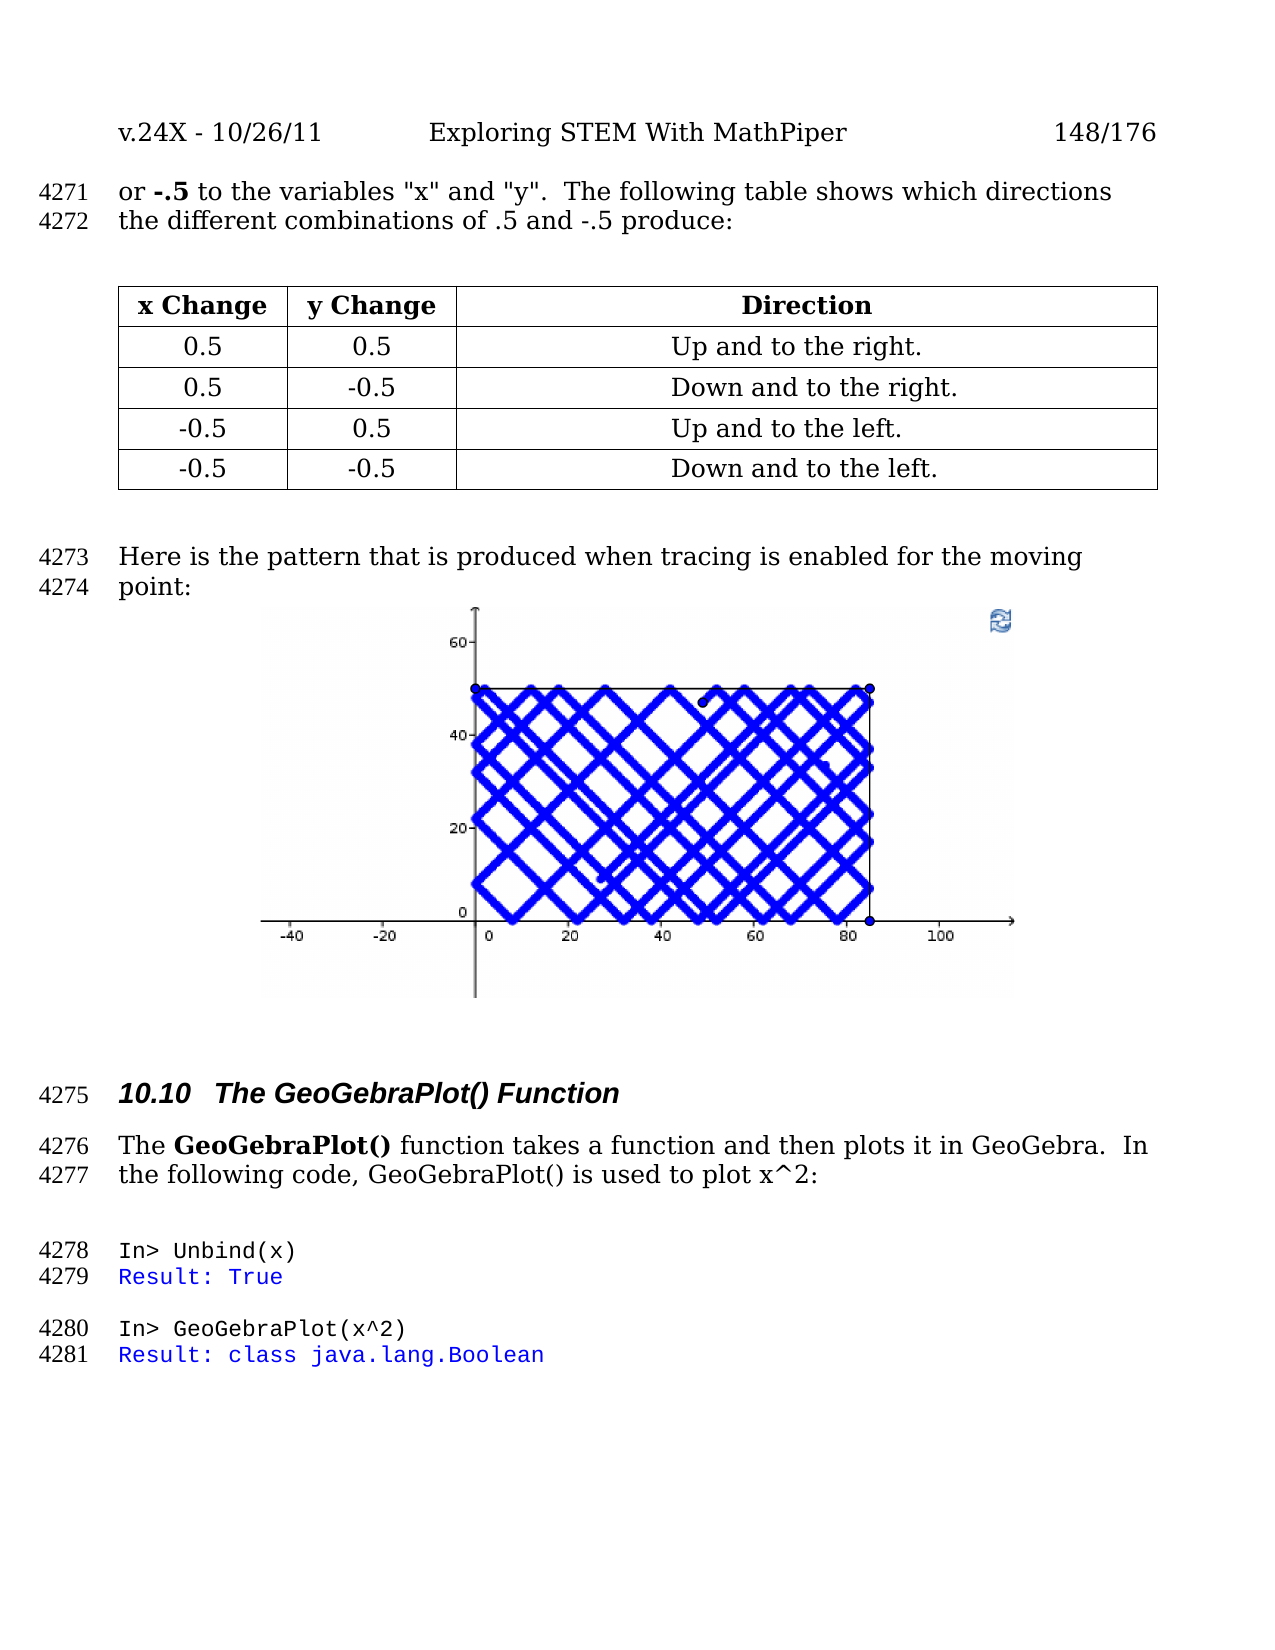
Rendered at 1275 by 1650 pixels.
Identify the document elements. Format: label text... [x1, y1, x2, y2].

table_cell Up and to the right. [457, 327, 1157, 367]
table_header Direction [457, 287, 1157, 326]
table_cell Down and to the right. [457, 368, 1157, 408]
text In> GeoGebraPlot(x^2) [118, 1317, 1157, 1343]
text Result: True [118, 1265, 1157, 1291]
text In> Unbind(x) [118, 1239, 1157, 1265]
table_header x Change [119, 287, 287, 326]
table_cell -0.5 [119, 450, 287, 489]
picture [260, 607, 1015, 998]
table_cell 0.5 [119, 327, 287, 367]
text The GeoGebraPlot() function takes a function and then plots it in GeoGebra. In the following code, GeoGebraPlot() is used to plot x^2: [118, 1131, 1157, 1189]
text or -.5 to the variables "x" and "y". The following table shows which directions the different combinations of .5 and -.5 produce: [118, 177, 1157, 235]
text Here is the pattern that is produced when tracing is enabled for the moving point: [118, 543, 1157, 601]
table_cell -0.5 [288, 450, 456, 489]
table_cell 0.5 [288, 409, 456, 449]
table_cell 0.5 [119, 368, 287, 408]
table_cell Down and to the left. [457, 450, 1157, 489]
table_cell 0.5 [288, 327, 456, 367]
table_header y Change [288, 287, 456, 326]
table_cell -0.5 [288, 368, 456, 408]
table_cell Up and to the left. [457, 409, 1157, 449]
subtitle The GeoGebraPlot() Function [118, 1076, 1157, 1110]
table_cell -0.5 [119, 409, 287, 449]
text Result: class java.lang.Boolean [118, 1343, 1157, 1369]
